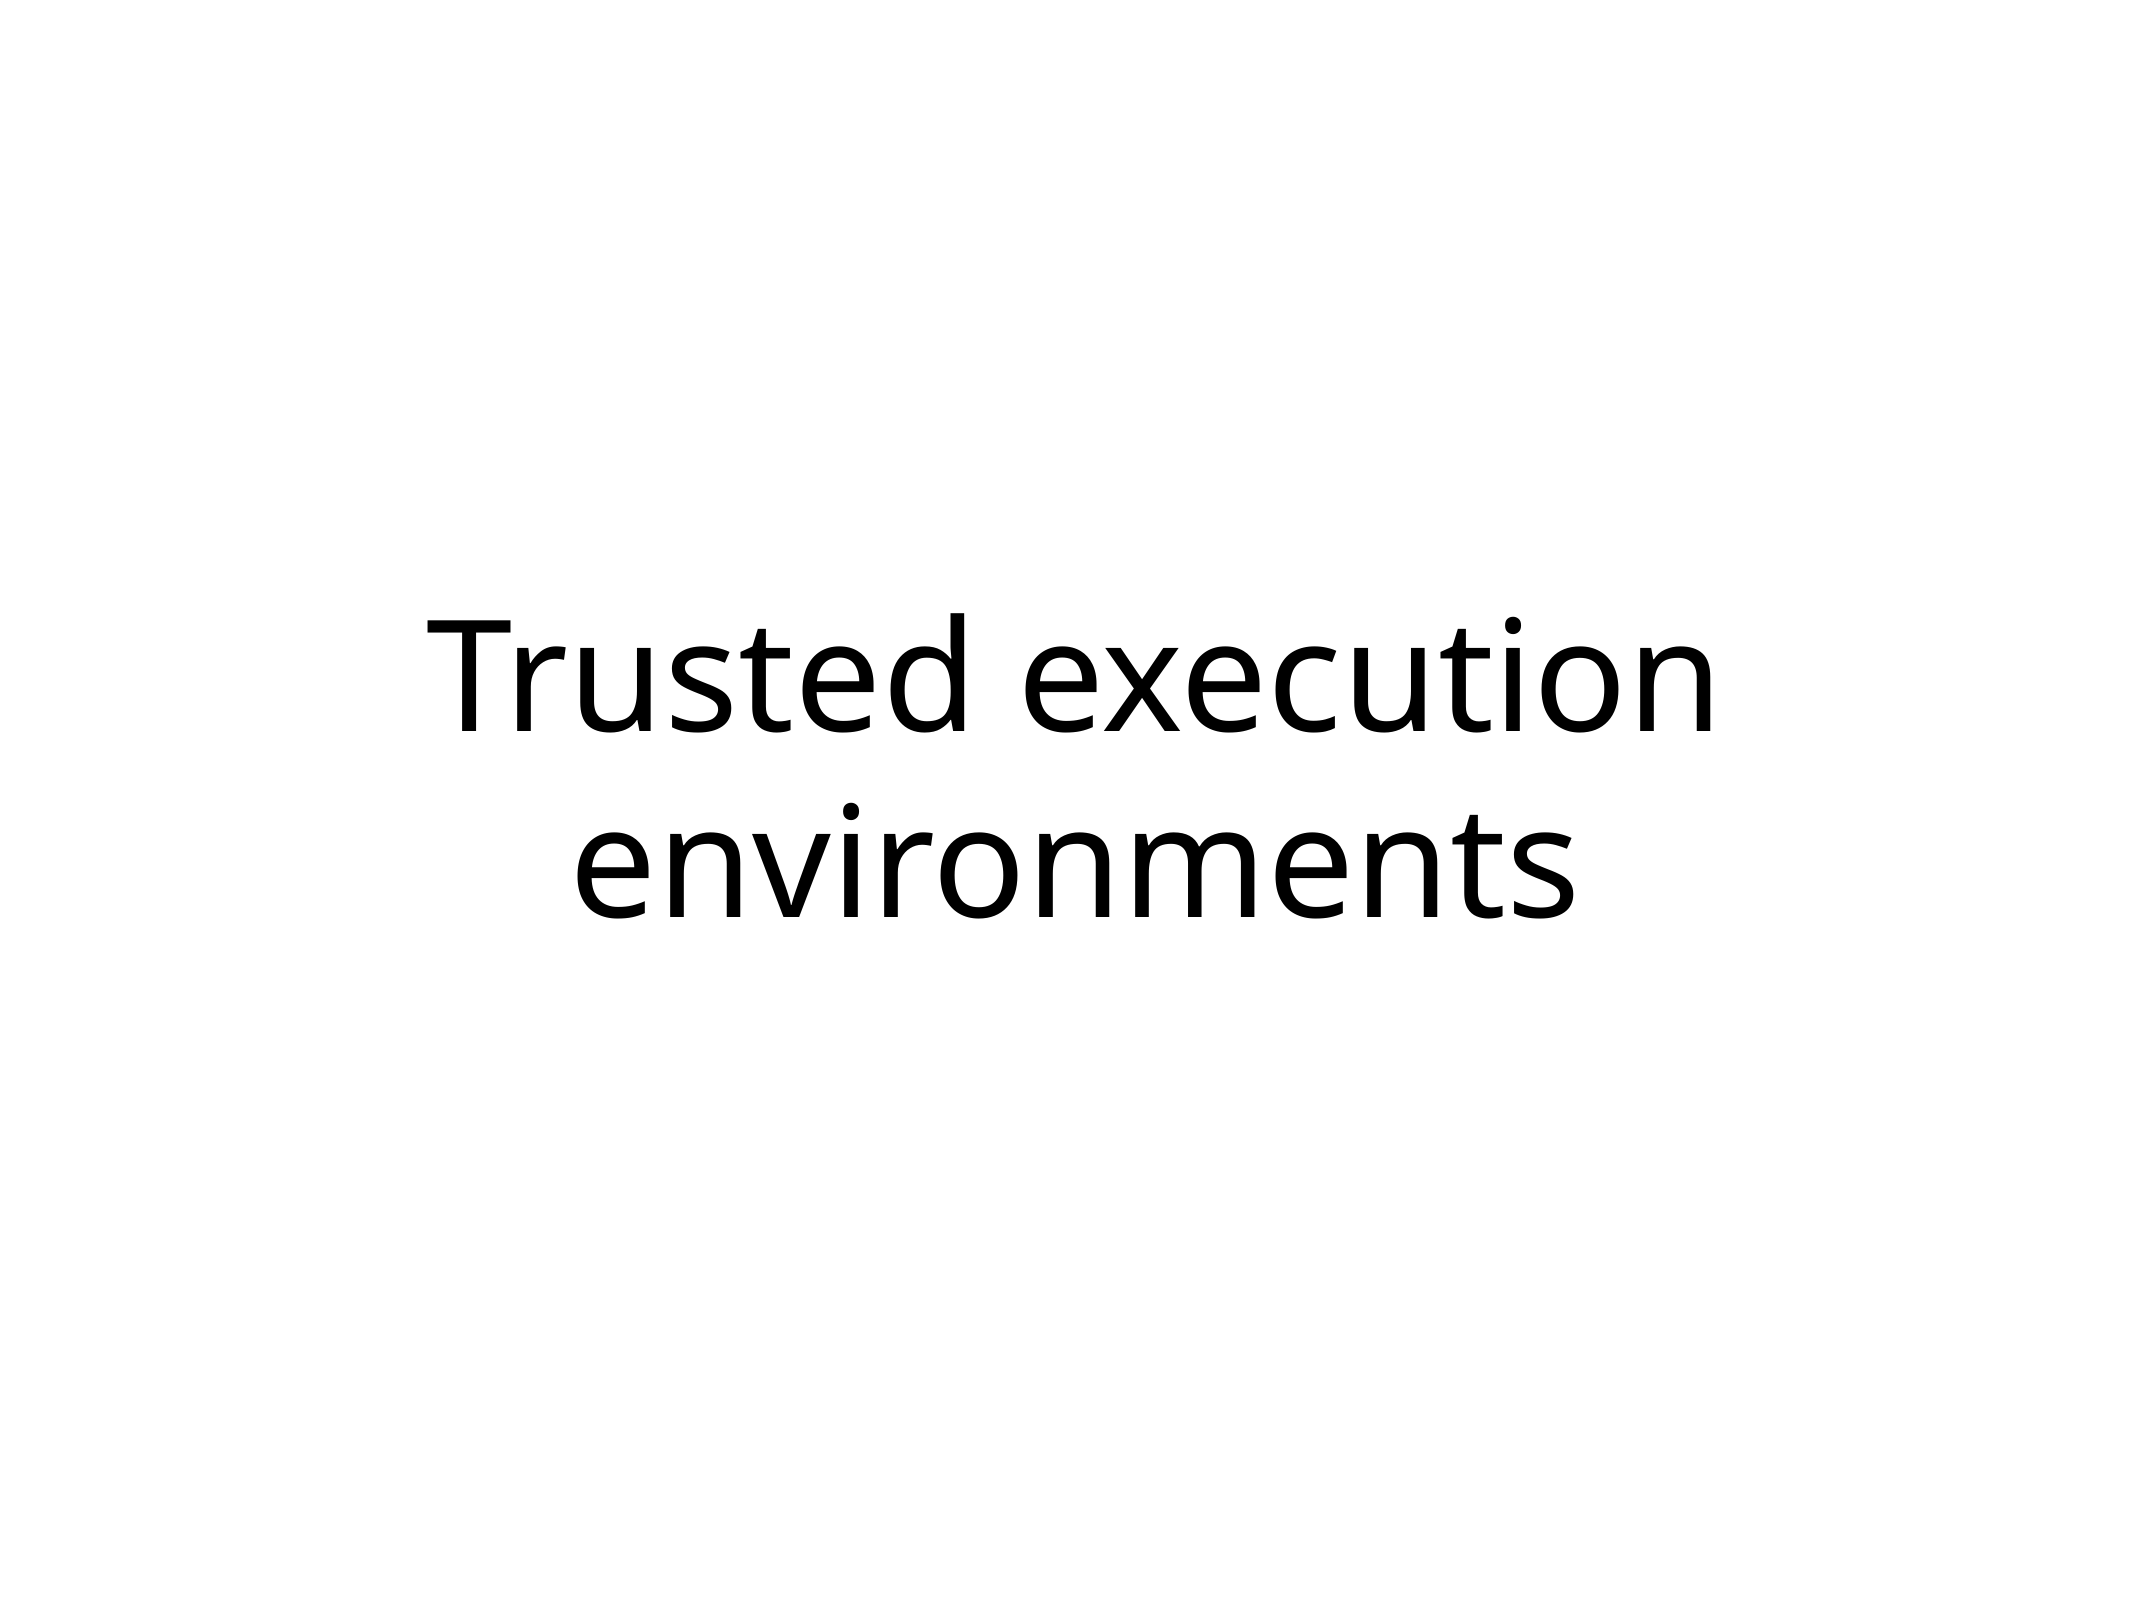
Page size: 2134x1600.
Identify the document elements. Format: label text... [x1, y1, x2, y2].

title Trusted execution environments [165, 585, 1986, 940]
